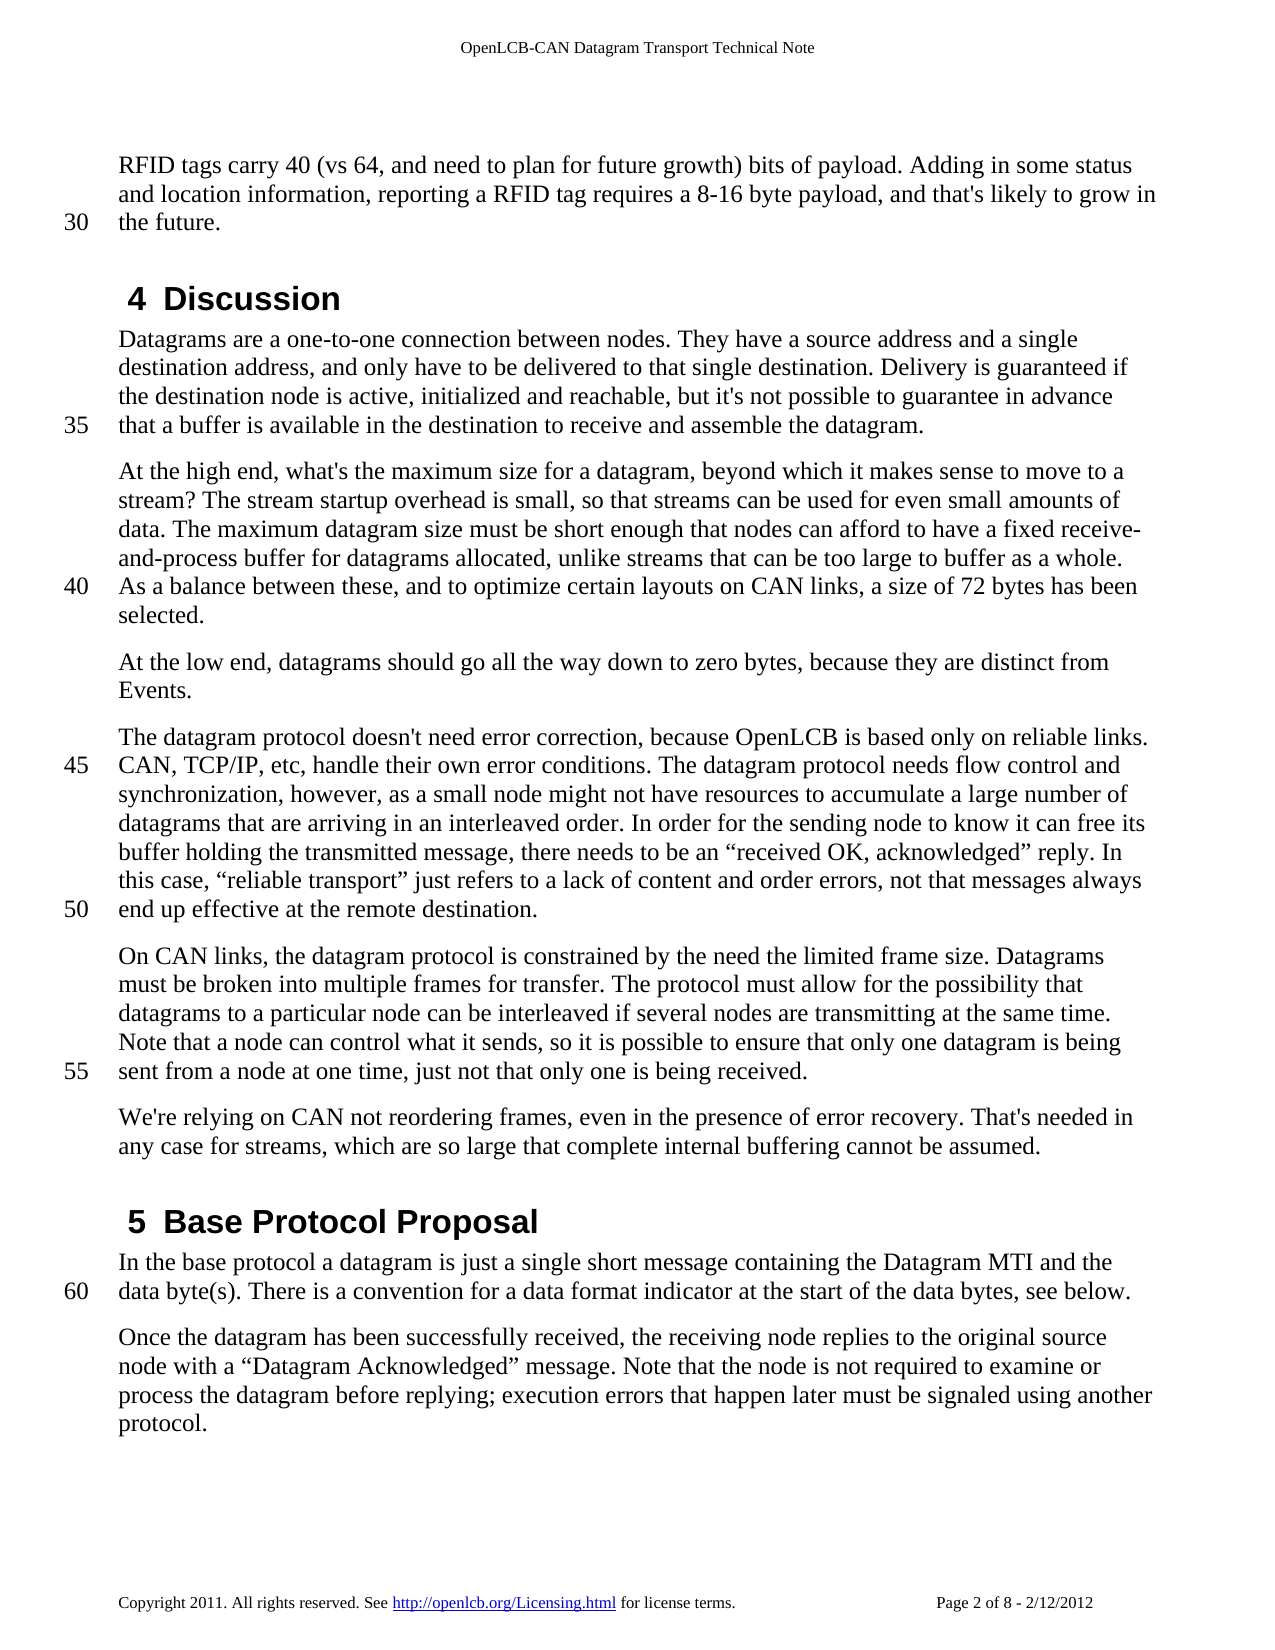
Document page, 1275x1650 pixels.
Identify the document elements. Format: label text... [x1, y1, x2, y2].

text Datagrams are a one-to-one connection between nodes. They have a source address and a single destination address, and only have to be delivered to that single destination. Delivery is guaranteed if the destination node is active, initialized and reachable, but it's not possible to guarantee in advance that a buffer is available in the destination to receive and assemble the datagram. [118, 324, 1157, 439]
text In the base protocol a datagram is just a single short message containing the Datagram MTI and the data byte(s). There is a convention for a data format indicator at the start of the data bytes, see below. [118, 1247, 1157, 1304]
text At the low end, datagrams should go all the way down to zero bytes, because they are distinct from Events. [118, 647, 1157, 704]
text At the high end, what's the maximum size for a datagram, beyond which it makes sense to move to a stream? The stream startup overhead is small, so that streams can be used for even small amounts of data. The maximum datagram size must be short enough that nodes can afford to have a fixed receive-and-process buffer for datagrams allocated, unlike streams that can be too large to buffer as a whole. As a balance between these, and to optimize certain layouts on CAN links, a size of 72 bytes has been selected. [118, 456, 1157, 629]
subtitle Discussion [118, 279, 1157, 317]
text The datagram protocol doesn't need error correction, because OpenLCB is based only on reliable links. CAN, TCP/IP, etc, handle their own error conditions. The datagram protocol needs flow control and synchronization, however, as a small node might not have resources to accumulate a large number of datagrams that are arriving in an interleaved order. In order for the sending node to know it can free its buffer holding the transmitted message, there needs to be an “received OK, acknowledged” reply. In this case, “reliable transport” just refers to a lack of content and order errors, not that messages always end up effective at the remote destination. [118, 722, 1157, 923]
text We're relying on CAN not reordering frames, even in the presence of error recovery. That's needed in any case for streams, which are so large that complete internal buffering cannot be assumed. [118, 1102, 1157, 1160]
text Once the datagram has been successfully received, the receiving node replies to the original source node with a “Datagram Acknowledged” message. Note that the node is not required to examine or process the datagram before replying; execution errors that happen later must be signaled using another protocol. [118, 1322, 1157, 1437]
text RFID tags carry 40 (vs 64, and need to plan for future growth) bits of payload. Adding in some status and location information, reporting a RFID tag requires a 8-16 byte payload, and that's likely to grow in the future. [118, 150, 1157, 236]
subtitle Base Protocol Proposal [118, 1202, 1157, 1241]
text On CAN links, the datagram protocol is constrained by the need the limited frame size. Datagrams must be broken into multiple frames for transfer. The protocol must allow for the possibility that datagrams to a particular node can be interleaved if several nodes are transmitting at the same time. Note that a node can control what it sends, so it is possible to ensure that only one datagram is being sent from a node at one time, just not that only one is being received. [118, 941, 1157, 1084]
